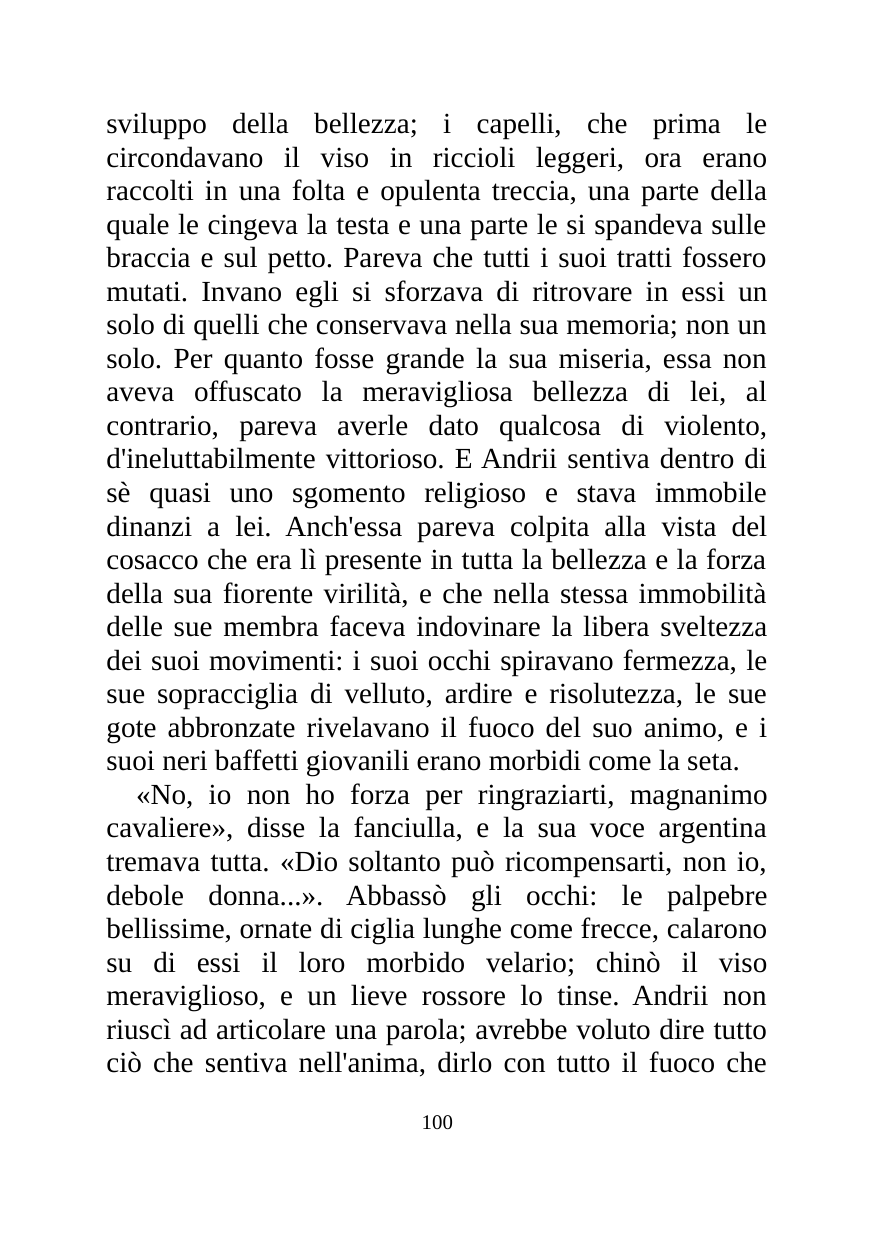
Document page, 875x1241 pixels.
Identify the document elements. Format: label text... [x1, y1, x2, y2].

text sviluppo della bellezza; i capelli, che prima le circondavano il viso in riccioli leggeri, ora erano raccolti in una folta e opulenta treccia, una parte della quale le cingeva la testa e una parte le si spandeva sulle braccia e sul petto. Pareva che tutti i suoi tratti fossero mutati. Invano egli si sforzava di ritrovare in essi un solo di quelli che conservava nella sua memoria; non un solo. Per quanto fosse grande la sua miseria, essa non aveva offuscato la meravigliosa bellezza di lei, al contrario, pareva averle dato qualcosa di violento, d'ineluttabilmente vittorioso. E Andrii sentiva dentro di sè quasi uno sgomento religioso e stava immobile dinanzi a lei. Anch'essa pareva colpita alla vista del cosacco che era lì presente in tutta la bellezza e la forza della sua fiorente virilità, e che nella stessa immobilità delle sue membra faceva indovinare la libera sveltezza dei suoi movimenti: i suoi occhi spiravano fermezza, le sue sopracciglia di velluto, ardire e risolutezza, le sue gote abbronzate rivelavano il fuoco del suo animo, e i suoi neri baffetti giovanili erano morbidi come la seta. [106, 106, 768, 777]
text «No, io non ho forza per ringraziarti, magnanimo cavaliere», disse la fanciulla, e la sua voce argentina tremava tutta. «Dio soltanto può ricompensarti, non io, debole donna...». Abbassò gli occhi: le palpebre bellissime, ornate di ciglia lunghe come frecce, calarono su di essi il loro morbido velario; chinò il viso meraviglioso, e un lieve rossore lo tinse. Andrii non riuscì ad articolare una parola; avrebbe voluto dire tutto ciò che sentiva nell'anima, dirlo con tutto il fuoco che [106, 777, 768, 1079]
